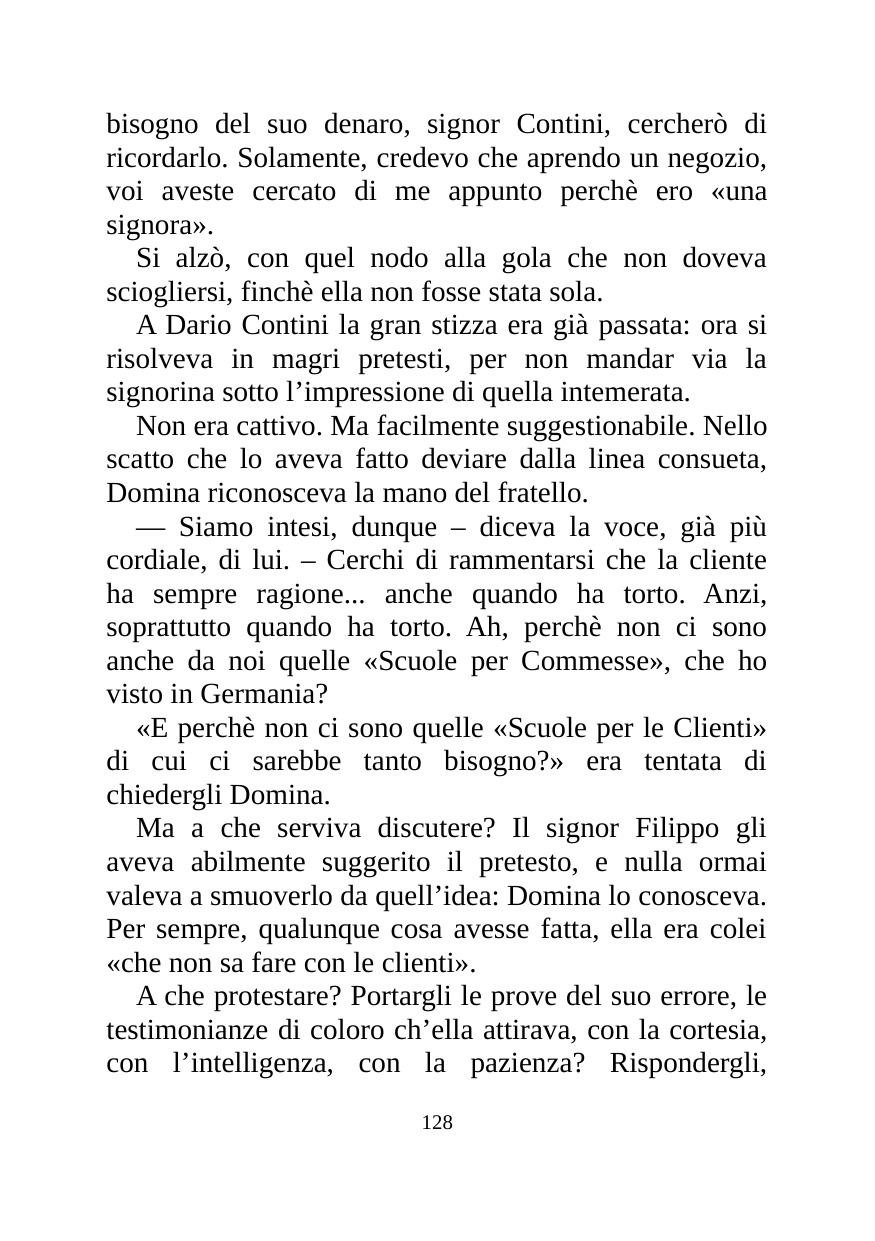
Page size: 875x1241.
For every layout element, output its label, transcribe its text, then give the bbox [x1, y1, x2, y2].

text A Dario Contini la gran stizza era già passata: ora si risolveva in magri pretesti, per non mandar via la signorina sotto l’impressione di quella intemerata. [106, 307, 768, 408]
text «E perchè non ci sono quelle «Scuole per le Clienti» di cui ci sarebbe tanto bisogno?» era tentata di chiedergli Domina. [106, 710, 768, 811]
text Si alzò, con quel nodo alla gola che non doveva sciogliersi, finchè ella non fosse stata sola. [106, 240, 768, 307]
text A che protestare? Portargli le prove del suo errore, le testimonianze di coloro ch’ella attirava, con la cortesia, con l’intelligenza, con la pazienza? Rispondergli, [106, 978, 768, 1079]
text — Siamo intesi, dunque – diceva la voce, già più cordiale, di lui. – Cerchi di rammentarsi che la cliente ha sempre ragione... anche quando ha torto. Anzi, soprattutto quando ha torto. Ah, perchè non ci sono anche da noi quelle «Scuole per Commesse», che ho visto in Germania? [106, 509, 768, 710]
text Ma a che serviva discutere? Il signor Filippo gli aveva abilmente suggerito il pretesto, e nulla ormai valeva a smuoverlo da quell’idea: Domina lo conosceva. Per sempre, qualunque cosa avesse fatta, ella era colei «che non sa fare con le clienti». [106, 811, 768, 978]
text bisogno del suo denaro, signor Contini, cercherò di ricordarlo. Solamente, credevo che aprendo un negozio, voi aveste cercato di me appunto perchè ero «una signora». [106, 106, 768, 240]
text Non era cattivo. Ma facilmente suggestionabile. Nello scatto che lo aveva fatto deviare dalla linea consueta, Domina riconosceva la mano del fratello. [106, 408, 768, 509]
